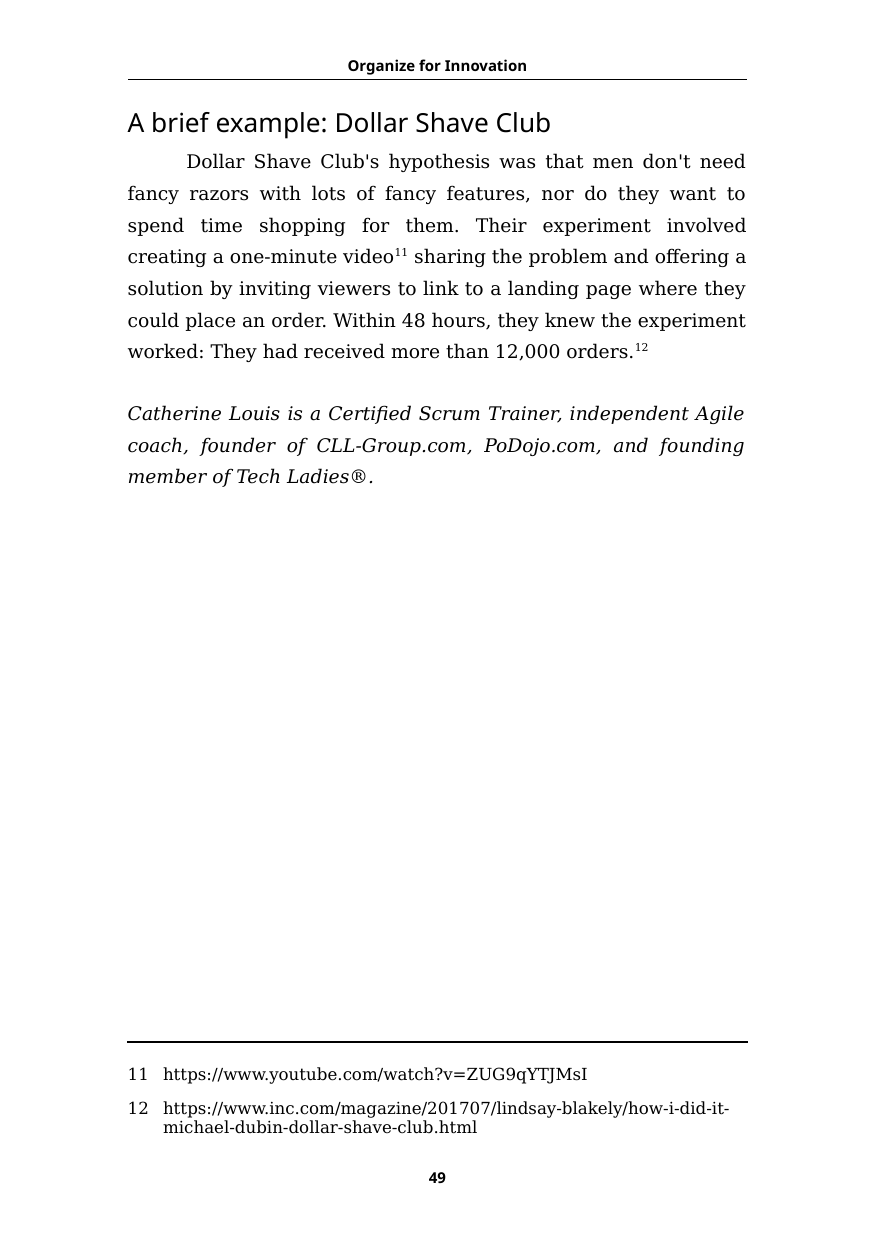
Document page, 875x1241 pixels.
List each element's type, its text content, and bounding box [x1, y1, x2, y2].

text https://www.youtube.com/watch?v=ZUG9qYTJMsI [127, 1064, 747, 1084]
text Catherine Louis is a Certified Scrum Trainer, independent Agile coach, founder of CLL-Group.com, PoDojo.com, and founding member of Tech Ladies®. [127, 403, 747, 488]
text Dollar Shave Club's hypothesis was that men don't need fancy razors with lots of fancy features, nor do they want to spend time shopping for them. Their experiment involved creating a one-minute video sharing the problem and offering a solution by inviting viewers to link to a landing page where they could place an order. Within 48 hours, they knew the experiment worked: They had received more than 12,000 orders. [127, 152, 747, 363]
subtitle A brief example: Dollar Shave Club [127, 109, 747, 139]
text https://www.inc.com/magazine/201707/lindsay-blakely/how-i-did-it-michael-dubin-dollar-shave-club.html [127, 1099, 747, 1138]
